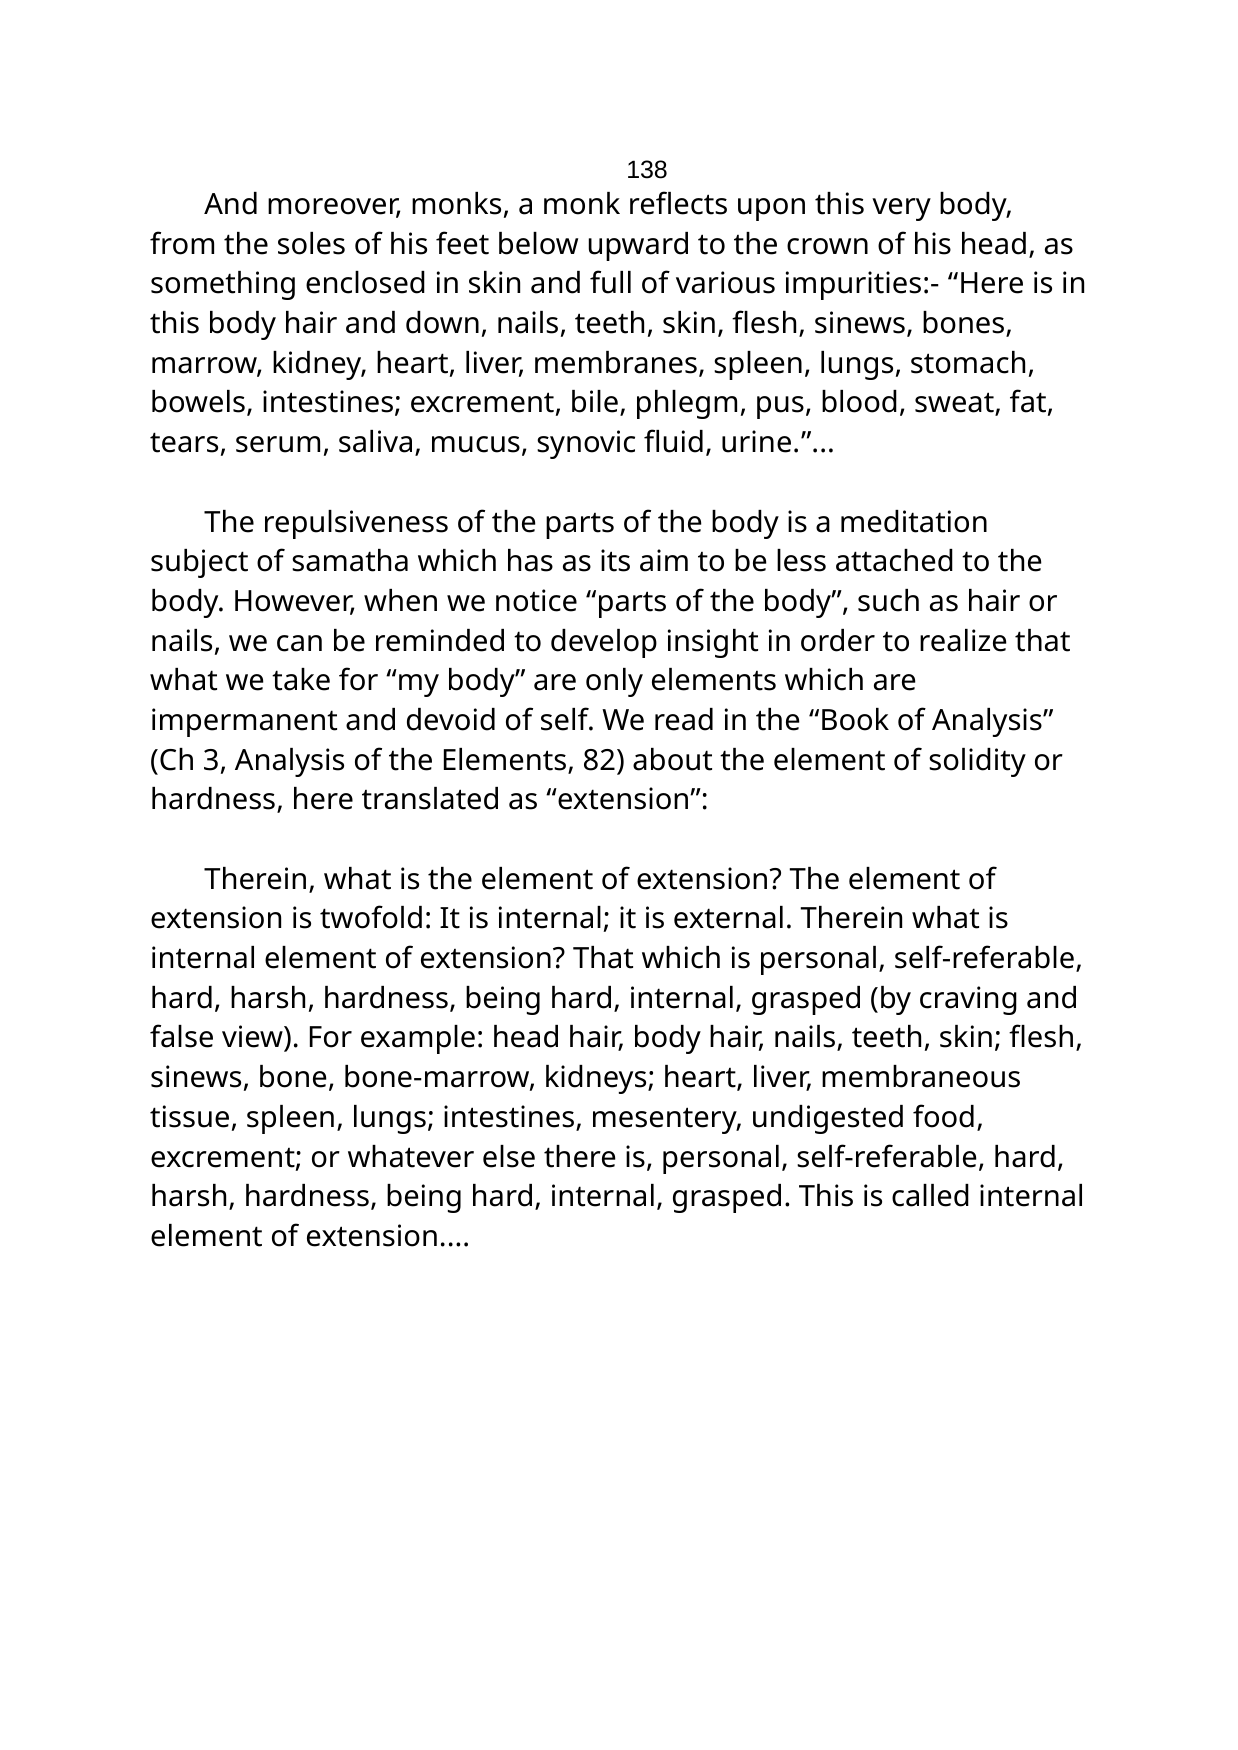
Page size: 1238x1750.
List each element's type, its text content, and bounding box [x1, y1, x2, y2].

text And moreover, monks, a monk reflects upon this very body, from the soles of his feet below upward to the crown of his head, as something enclosed in skin and full of various impurities:- “Here is in this body hair and down, nails, teeth, skin, flesh, sinews, bones, marrow, kidney, heart, liver, membranes, spleen, lungs, stomach, bowels, intestines; excrement, bile, phlegm, pus, blood, sweat, fat, tears, serum, saliva, mucus, synovic fluid, urine.”... [150, 183, 1087, 461]
text The repulsiveness of the parts of the body is a meditation subject of samatha which has as its aim to be less attached to the body. However, when we notice “parts of the body”, such as hair or nails, we can be reminded to develop insight in order to realize that what we take for “my body” are only elements which are impermanent and devoid of self. We read in the “Book of Analysis” (Ch 3, Analysis of the Elements, 82) about the element of solidity or hardness, here translated as “extension”: [150, 501, 1087, 818]
text Therein, what is the element of extension? The element of extension is twofold: It is internal; it is external. Therein what is internal element of extension? That which is personal, self-referable, hard, harsh, hardness, being hard, internal, grasped (by craving and false view). For example: head hair, body hair, nails, teeth, skin; flesh, sinews, bone, bone-marrow, kidneys; heart, liver, membraneous tissue, spleen, lungs; intestines, mesentery, undigested food, excrement; or whatever else there is, personal, self-referable, hard, harsh, hardness, being hard, internal, grasped. This is called internal element of extension.... [150, 858, 1087, 1255]
